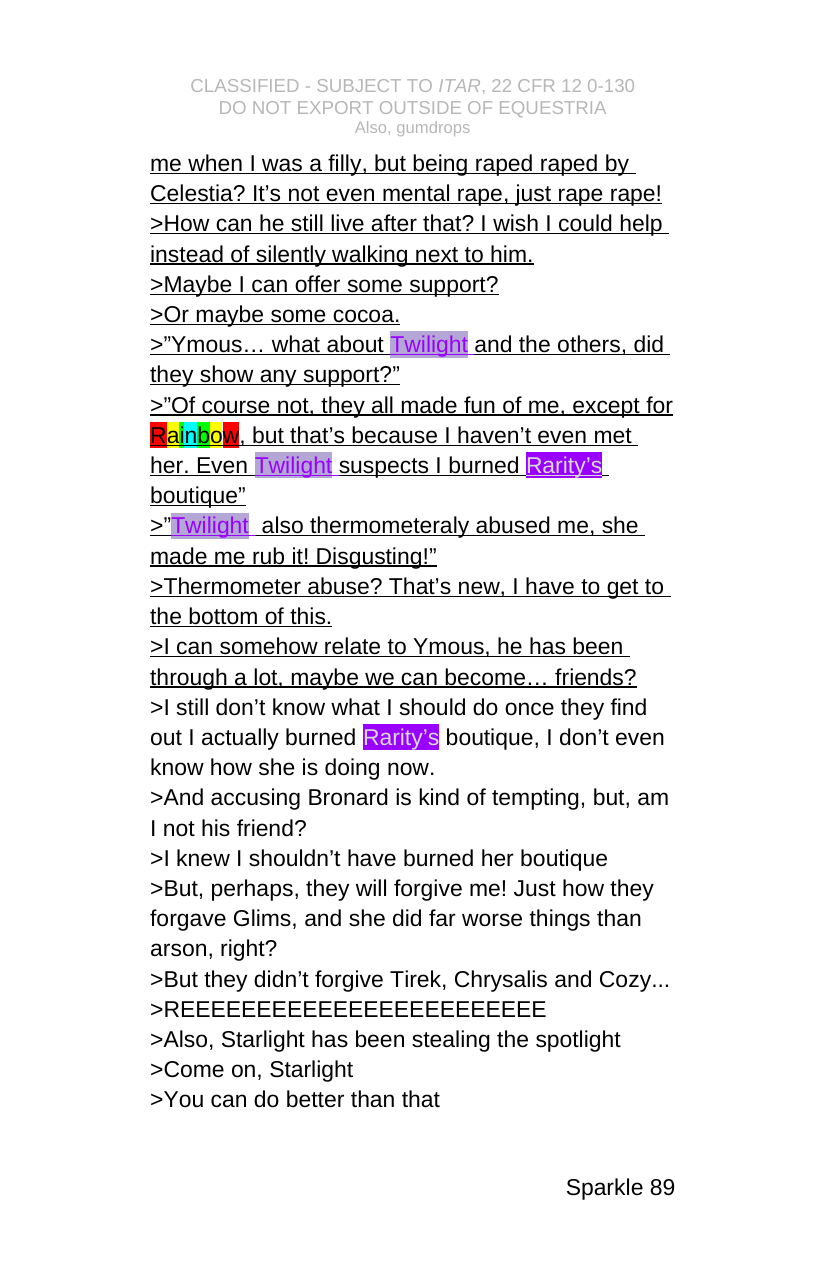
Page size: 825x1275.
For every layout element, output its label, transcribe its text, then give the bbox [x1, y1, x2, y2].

text >Also, Starlight has been stealing the spotlight [150, 1026, 675, 1052]
text >But they didn’t forgive Tirek, Chrysalis and Cozy... [150, 966, 675, 992]
text >I knew I shouldn’t have burned her boutique [150, 845, 675, 871]
text >Maybe I can offer some support? [150, 271, 675, 297]
text >REEEEEEEEEEEEEEEEEEEEEEEE [150, 996, 675, 1022]
text >”Twilight also thermometeraly abused me, she made me rub it! Disgusting!” [150, 512, 675, 569]
text me when I was a filly, but being raped raped by Celestia? It’s not even mental rape, just rape rape! [150, 150, 675, 207]
text >”Of course not, they all made fun of me, except for Rainbow, but that’s because I haven’t even met her. Even Twilight suspects I burned Rarity’s boutique” [150, 392, 675, 509]
text >You can do better than that [150, 1086, 675, 1113]
text >Come on, Starlight [150, 1056, 675, 1083]
text >But, perhaps, they will forgive me! Just how they forgave Glims, and she did far worse things than arson, right? [150, 875, 675, 962]
text >And accusing Bronard is kind of tempting, but, am I not his friend? [150, 784, 675, 841]
text >How can he still live after that? I wish I could help instead of silently walking next to him. [150, 210, 675, 267]
text >I still don’t know what I should do once they find out I actually burned Rarity’s boutique, I don’t even know how she is doing now. [150, 694, 675, 781]
text >Or maybe some cocoa. [150, 301, 675, 327]
text >”Ymous… what about Twilight and the others, did they show any support?” [150, 331, 675, 388]
text >I can somehow relate to Ymous, he has been through a lot, maybe we can become… friends? [150, 633, 675, 690]
text >Thermometer abuse? That’s new, I have to get to the bottom of this. [150, 573, 675, 629]
